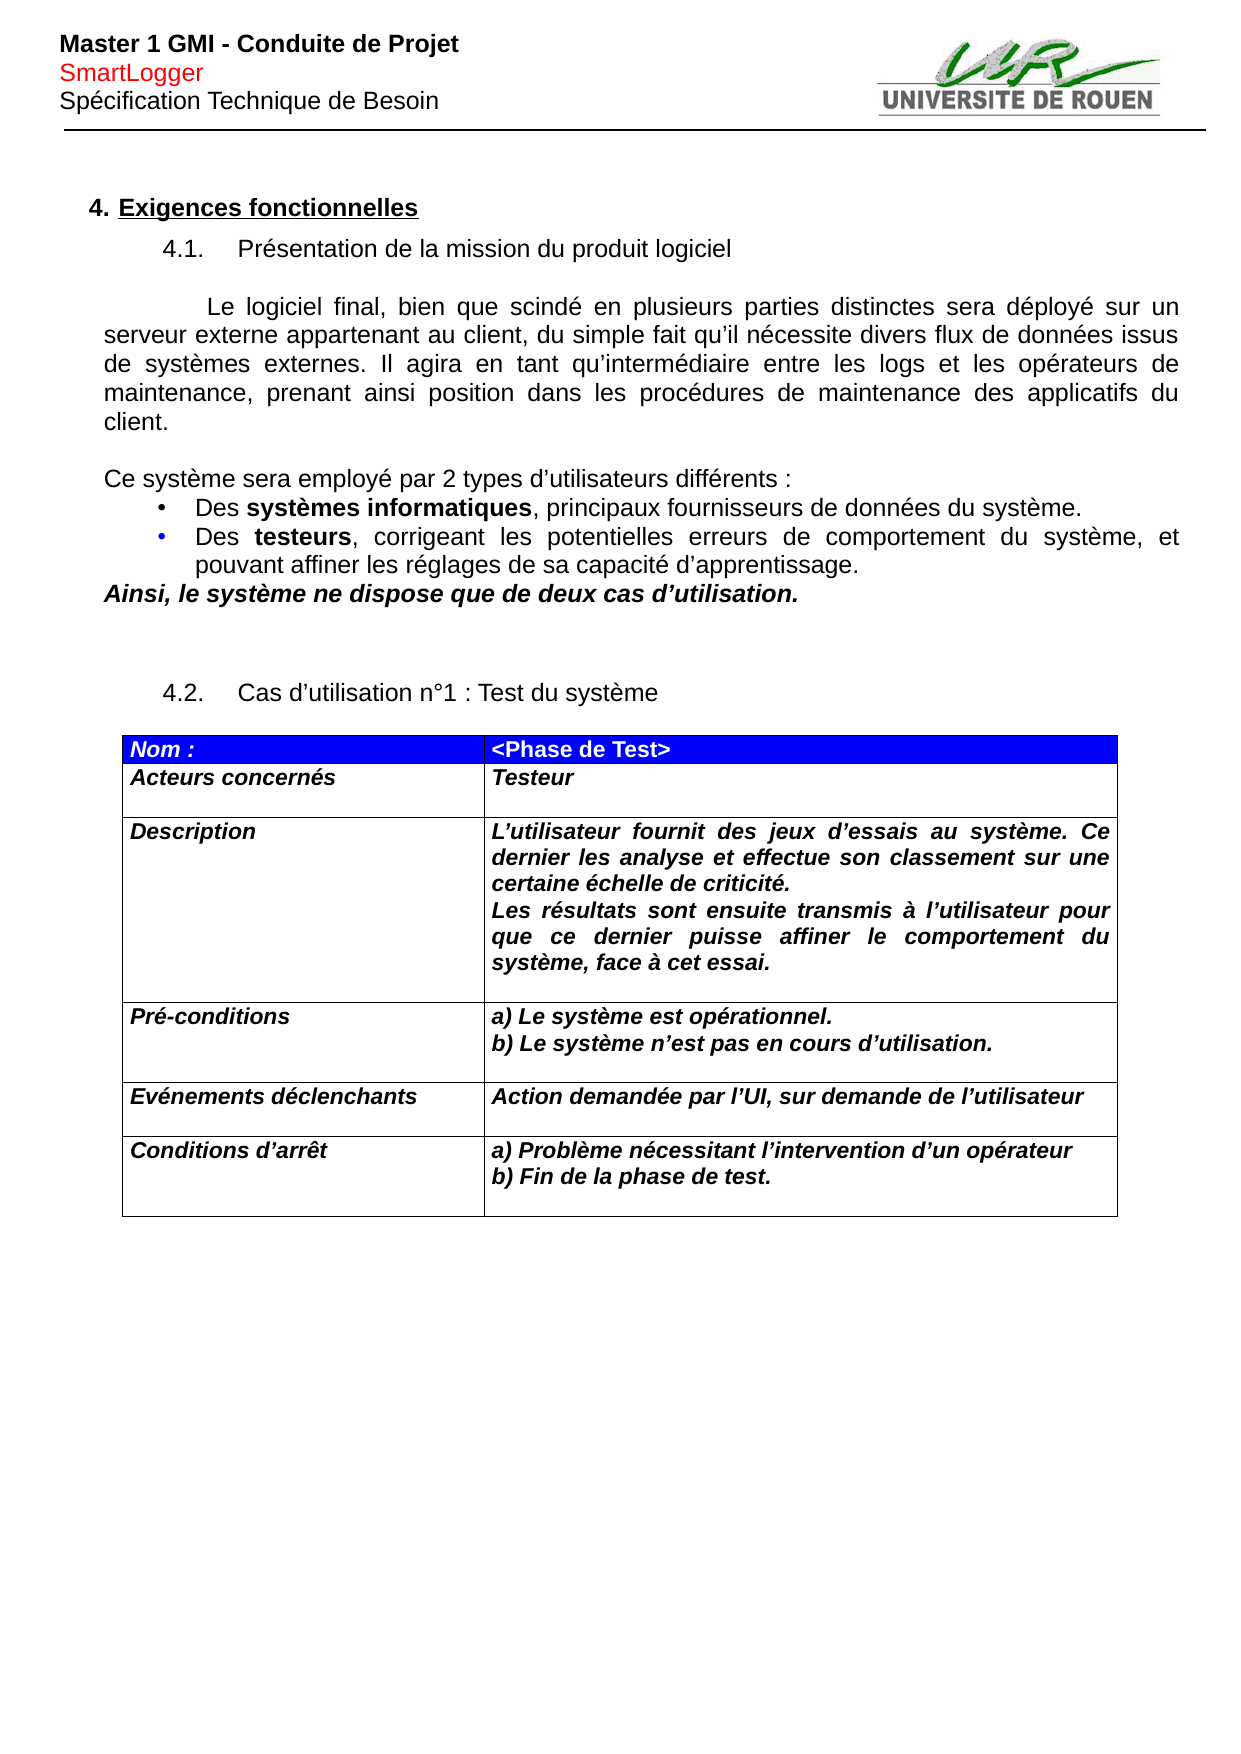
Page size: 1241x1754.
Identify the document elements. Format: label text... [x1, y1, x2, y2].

table_cell Action demandée par l’UI, sur demande de l’utilisateur [485, 1083, 1117, 1136]
subtitle Exigences fonctionnelles [89, 193, 1181, 221]
text Le logiciel final, bien que scindé en plusieurs parties distinctes sera déployé sur un serveur externe appartenant au client, du simple fait qu’il nécessite divers flux de données issus de systèmes externes. Il agira en tant qu’intermédiaire entre les logs et les opérateurs de maintenance, prenant ainsi position dans les procédures de maintenance des applicatifs du client. [103, 291, 1181, 435]
table_cell a) Le système est opérationnel. b) Le système n’est pas en cours d’utilisation. [485, 1003, 1117, 1082]
subtitle Cas d’utilisation n°1 : Test du système [162, 678, 1181, 707]
table_header <Phase de Test> [485, 736, 1117, 763]
table_cell Acteurs concernés [123, 764, 484, 817]
text Ainsi, le système ne dispose que de deux cas d’utilisation. [103, 579, 1181, 608]
table_cell Conditions d’arrêt [123, 1137, 484, 1216]
table_cell Description [123, 818, 484, 1002]
table_cell a) Problème nécessitant l’intervention d’un opérateur b) Fin de la phase de test. [485, 1137, 1117, 1216]
list Des systèmes informatiques, principaux fournisseurs de données du système. [157, 493, 1181, 522]
picture [872, 32, 1170, 118]
table_header Nom : [123, 736, 484, 763]
table_cell Pré-conditions [123, 1003, 484, 1082]
table_cell Evénements déclenchants [123, 1083, 484, 1136]
list Des testeurs, corrigeant les potentielles erreurs de comportement du système, et pouvant affiner les réglages de sa capacité d’apprentissage. [157, 522, 1181, 579]
text Ce système sera employé par 2 types d’utilisateurs différents : [103, 464, 1181, 493]
table_cell L’utilisateur fournit des jeux d’essais au système. Ce dernier les analyse et effectue son classement sur une certaine échelle de criticité. Les résultats sont ensuite transmis à l’utilisateur pour que ce dernier puisse affiner le comportement du système, face à cet essai. [485, 818, 1117, 1002]
subtitle Présentation de la mission du produit logiciel [162, 234, 1181, 263]
table_cell Testeur [485, 764, 1117, 817]
